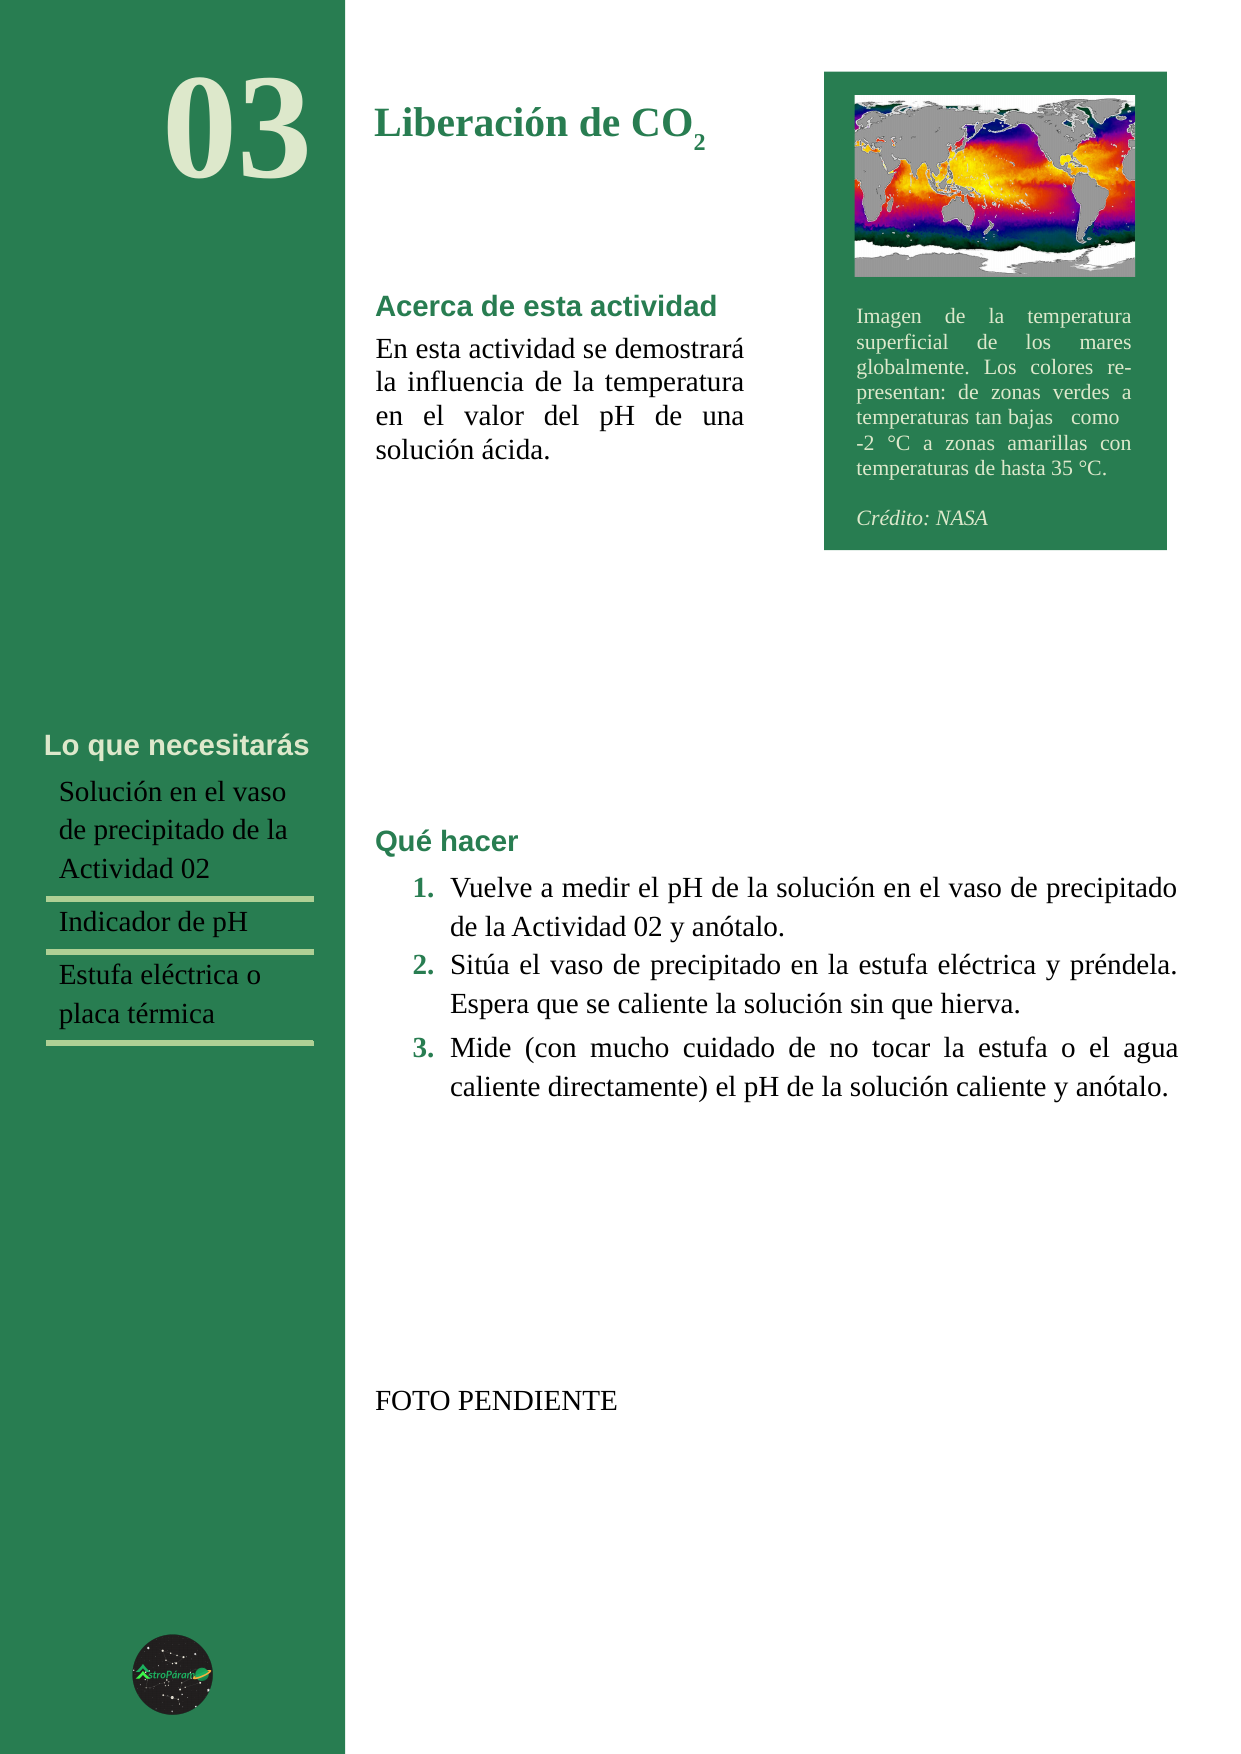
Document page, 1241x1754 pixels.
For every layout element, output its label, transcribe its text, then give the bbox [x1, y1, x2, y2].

list Sitúa el vaso de precipitado en la estufa eléctrica y préndela. Espera que se caliente la solución sin que hierva. [412, 947, 1179, 1019]
text FOTO PENDIENTE [375, 1383, 1179, 1417]
picture [131, 1633, 214, 1716]
list Mide (con mucho cuidado de no tocar la estufa o el agua caliente directamente) el pH de la solución caliente y anótalo. [412, 1031, 1179, 1103]
subtitle Qué hacer [375, 824, 1179, 858]
picture [854, 95, 1136, 277]
subtitle Acerca de esta actividad [375, 289, 824, 322]
list Vuelve a medir el pH de la solución en el vaso de precipitado de la Actividad 02 y anótalo. [412, 870, 1179, 942]
